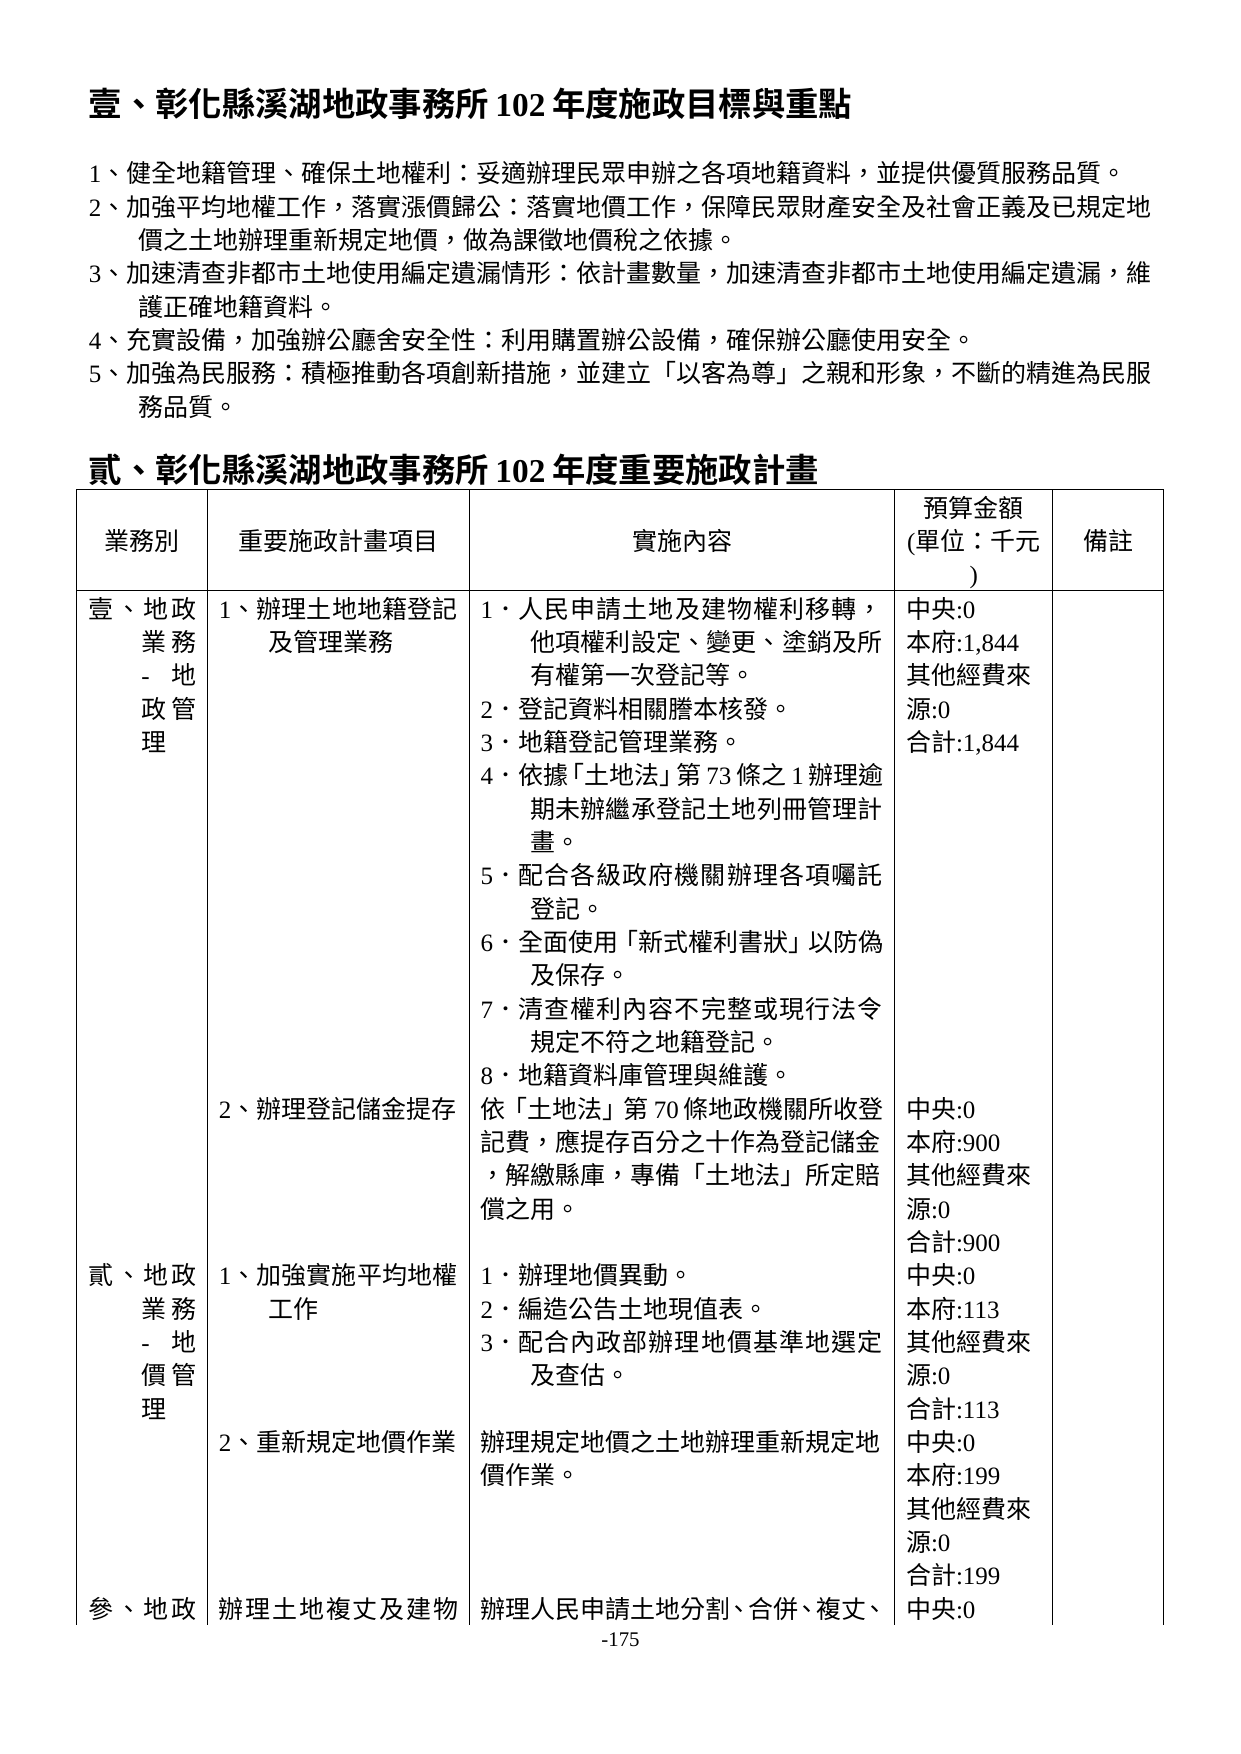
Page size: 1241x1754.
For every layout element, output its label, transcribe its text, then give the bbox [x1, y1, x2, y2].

table_cell 人民申請土地及建物權利移轉，他項權利設定、變更、塗銷及所有權第一次登記等。 登記資料相關謄本核發。 地籍登記管理業務。 依據「土地法」第73條之1辦理逾期未辦繼承登記土地列冊管理計畫。 配合各級政府機關辦理各項囑託登記。 全面使用「新式權利書狀」以防偽及保存。 清查權利內容不完整或現行法令規定不符之地籍登記。 地籍資料庫管理與維護。 [470, 591, 894, 1091]
text 壹、彰化縣溪湖地政事務所102年度施政目標與重點 [88, 89, 1152, 123]
table_cell 參、地政 [77, 1591, 207, 1625]
list 充實設備，加強辦公廳舍安全性：利用購置辦公設備，確保辦公廳使用安全。 [88, 323, 1152, 356]
list 加速清查非都市土地使用編定遺漏情形：依計畫數量，加速清查非都市土地使用編定遺漏，維護正確地籍資料。 [88, 256, 1152, 323]
table_header 預算金額 (單位：千元) [895, 490, 1052, 590]
table_cell 辦理土地複丈及建物 [208, 1591, 469, 1625]
list 加強平均地權工作，落實漲價歸公：落實地價工作，保障民眾財產安全及社會正義及已規定地價之土地辦理重新規定地價，做為課徵地價稅之依據。 [88, 189, 1152, 256]
table_cell 中央:0 [895, 1591, 1052, 1625]
table_cell [1053, 1258, 1163, 1425]
table_cell 辦理土地地籍登記及管理業務 [208, 591, 469, 1091]
table_header 實施內容 [470, 490, 894, 590]
table_cell 辦理人民申請土地分割、合併、複丈、 [470, 1591, 894, 1625]
table_cell [77, 1091, 207, 1258]
list 加強為民服務：積極推動各項創新措施，並建立「以客為尊」之親和形象，不斷的精進為民服務品質。 [88, 356, 1152, 423]
table_header 業務別 [77, 490, 207, 590]
table_cell 中央:0 本府:199 其他經費來源:0 合計:199 [895, 1425, 1052, 1591]
table_cell 加強實施平均地權工作 [208, 1258, 469, 1425]
table_cell 辦理規定地價之土地辦理重新規定地價作業。 [470, 1425, 894, 1591]
table_cell 中央:0 本府:900 其他經費來源:0 合計:900 [895, 1091, 1052, 1258]
table_cell 貳、地政業務-地價管理 [77, 1258, 207, 1425]
table_cell 重新規定地價作業 [208, 1425, 469, 1591]
table_cell [1053, 1591, 1163, 1625]
list 健全地籍管理、確保土地權利：妥適辦理民眾申辦之各項地籍資料，並提供優質服務品質。 [88, 156, 1152, 189]
table_cell 辦理登記儲金提存 [208, 1091, 469, 1258]
table_cell [1053, 1425, 1163, 1591]
table_cell 中央:0 本府:113 其他經費來源:0 合計:113 [895, 1258, 1052, 1425]
table_cell [77, 1425, 207, 1591]
table_cell 壹、地政業務-地政管理 [77, 591, 207, 1091]
table_cell [1053, 591, 1163, 1091]
table_cell 中央:0 本府:1,844 其他經費來源:0 合計:1,844 [895, 591, 1052, 1091]
text 貳、彰化縣溪湖地政事務所102年度重要施政計畫 [88, 456, 1152, 489]
table_header 備註 [1053, 490, 1163, 590]
table_cell [1053, 1091, 1163, 1258]
table_cell 依「土地法」第70條地政機關所收登記費，應提存百分之十作為登記儲金，解繳縣庫，專備「土地法」所定賠償之用。 [470, 1091, 894, 1258]
table_cell 辦理地價異動。 編造公告土地現值表。 配合內政部辦理地價基準地選定及查估。 [470, 1258, 894, 1425]
table_header 重要施政計畫項目 [208, 490, 469, 590]
